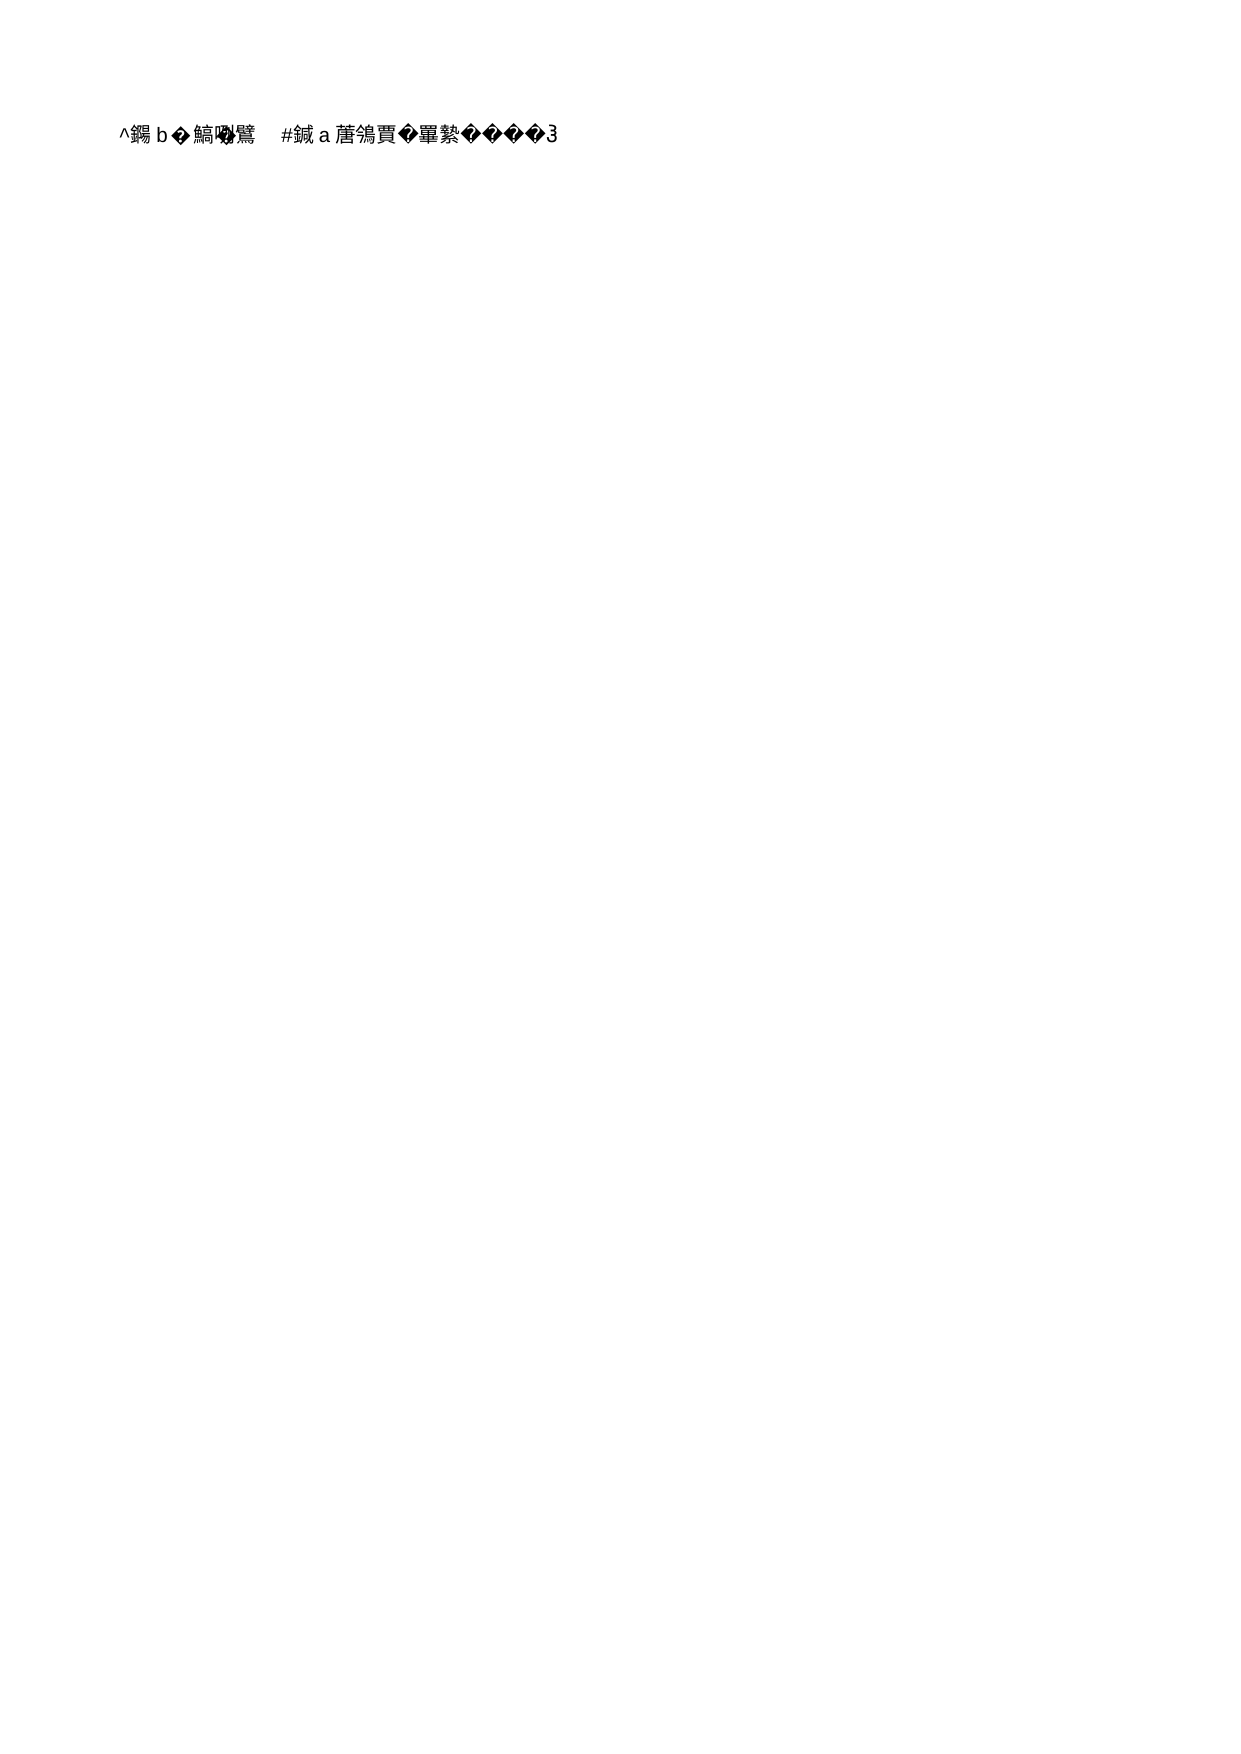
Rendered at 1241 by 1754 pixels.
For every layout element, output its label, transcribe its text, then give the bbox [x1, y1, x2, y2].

text ^鐊b�鰝�咧鷿#鍼a蓎鳹賈�罼縶���� [118, 118, 1122, 148]
